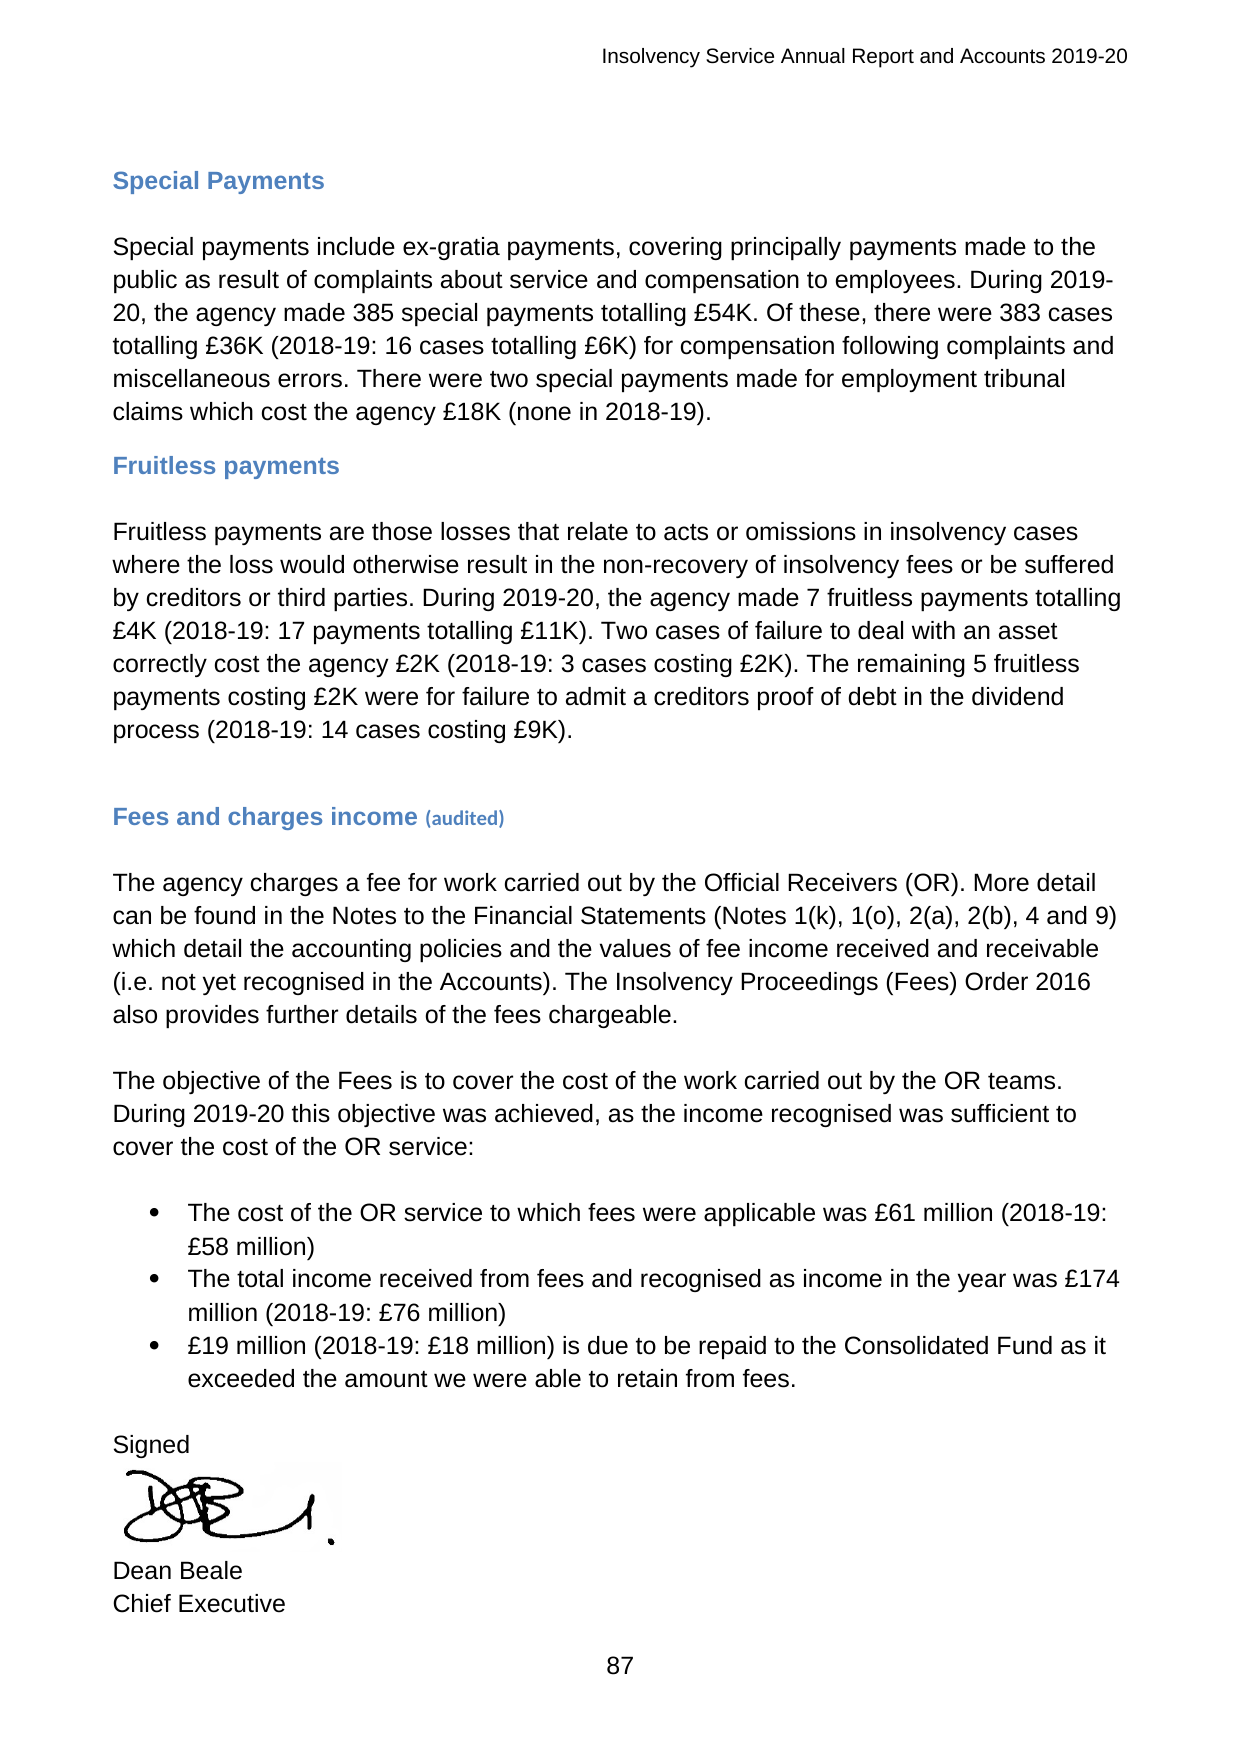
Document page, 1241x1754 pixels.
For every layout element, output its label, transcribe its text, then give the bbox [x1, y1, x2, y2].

text Signed [112, 1430, 1128, 1458]
list £19 million (2018-19: £18 million) is due to be repaid to the Consolidated Fund as it exceeded the amount we were able to retain from fees. [150, 1331, 1128, 1392]
text Chief Executive [112, 1589, 1128, 1618]
subtitle Special Payments [112, 166, 1128, 195]
text Fruitless payments are those losses that relate to acts or omissions in insolvency cases where the loss would otherwise result in the non-recovery of insolvency fees or be suffered by creditors or third parties. During 2019-20, the agency made 7 fruitless payments totalling £4K (2018-19: 17 payments totalling £11K). Two cases of failure to deal with an asset correctly cost the agency £2K (2018-19: 3 cases costing £2K). The remaining 5 fruitless payments costing £2K were for failure to admit a creditors proof of debt in the dividend process (2018-19: 14 cases costing £9K). [112, 517, 1128, 744]
text The objective of the Fees is to cover the cost of the work carried out by the OR teams. During 2019-20 this objective was achieved, as the income recognised was sufficient to cover the cost of the OR service: [112, 1066, 1128, 1161]
subtitle Fruitless payments [112, 451, 1128, 480]
list The cost of the OR service to which fees were applicable was £61 million (2018-19: £58 million) [150, 1198, 1128, 1260]
list The total income received from fees and recognised as income in the year was £174 million (2018-19: £76 million) [150, 1264, 1128, 1326]
text Dean Beale [112, 1556, 1128, 1585]
subtitle Fees and charges income (audited) [112, 802, 1128, 831]
text The agency charges a fee for work carried out by the Official Receivers (OR). More detail can be found in the Notes to the Financial Statements (Notes 1(k), 1(o), 2(a), 2(b), 4 and 9) which detail the accounting policies and the values of fee income received and receivable (i.e. not yet recognised in the Accounts). The Insolvency Proceedings (Fees) Order 2016 also provides further details of the fees chargeable. [112, 868, 1128, 1029]
text Special payments include ex-gratia payments, covering principally payments made to the public as result of complaints about service and compensation to employees. During 2019-20, the agency made 385 special payments totalling £54K. Of these, there were 383 cases totalling £36K (2018-19: 16 cases totalling £6K) for compensation following complaints and miscellaneous errors. There were two special payments made for employment tribunal claims which cost the agency £18K (none in 2018-19). [112, 232, 1128, 426]
